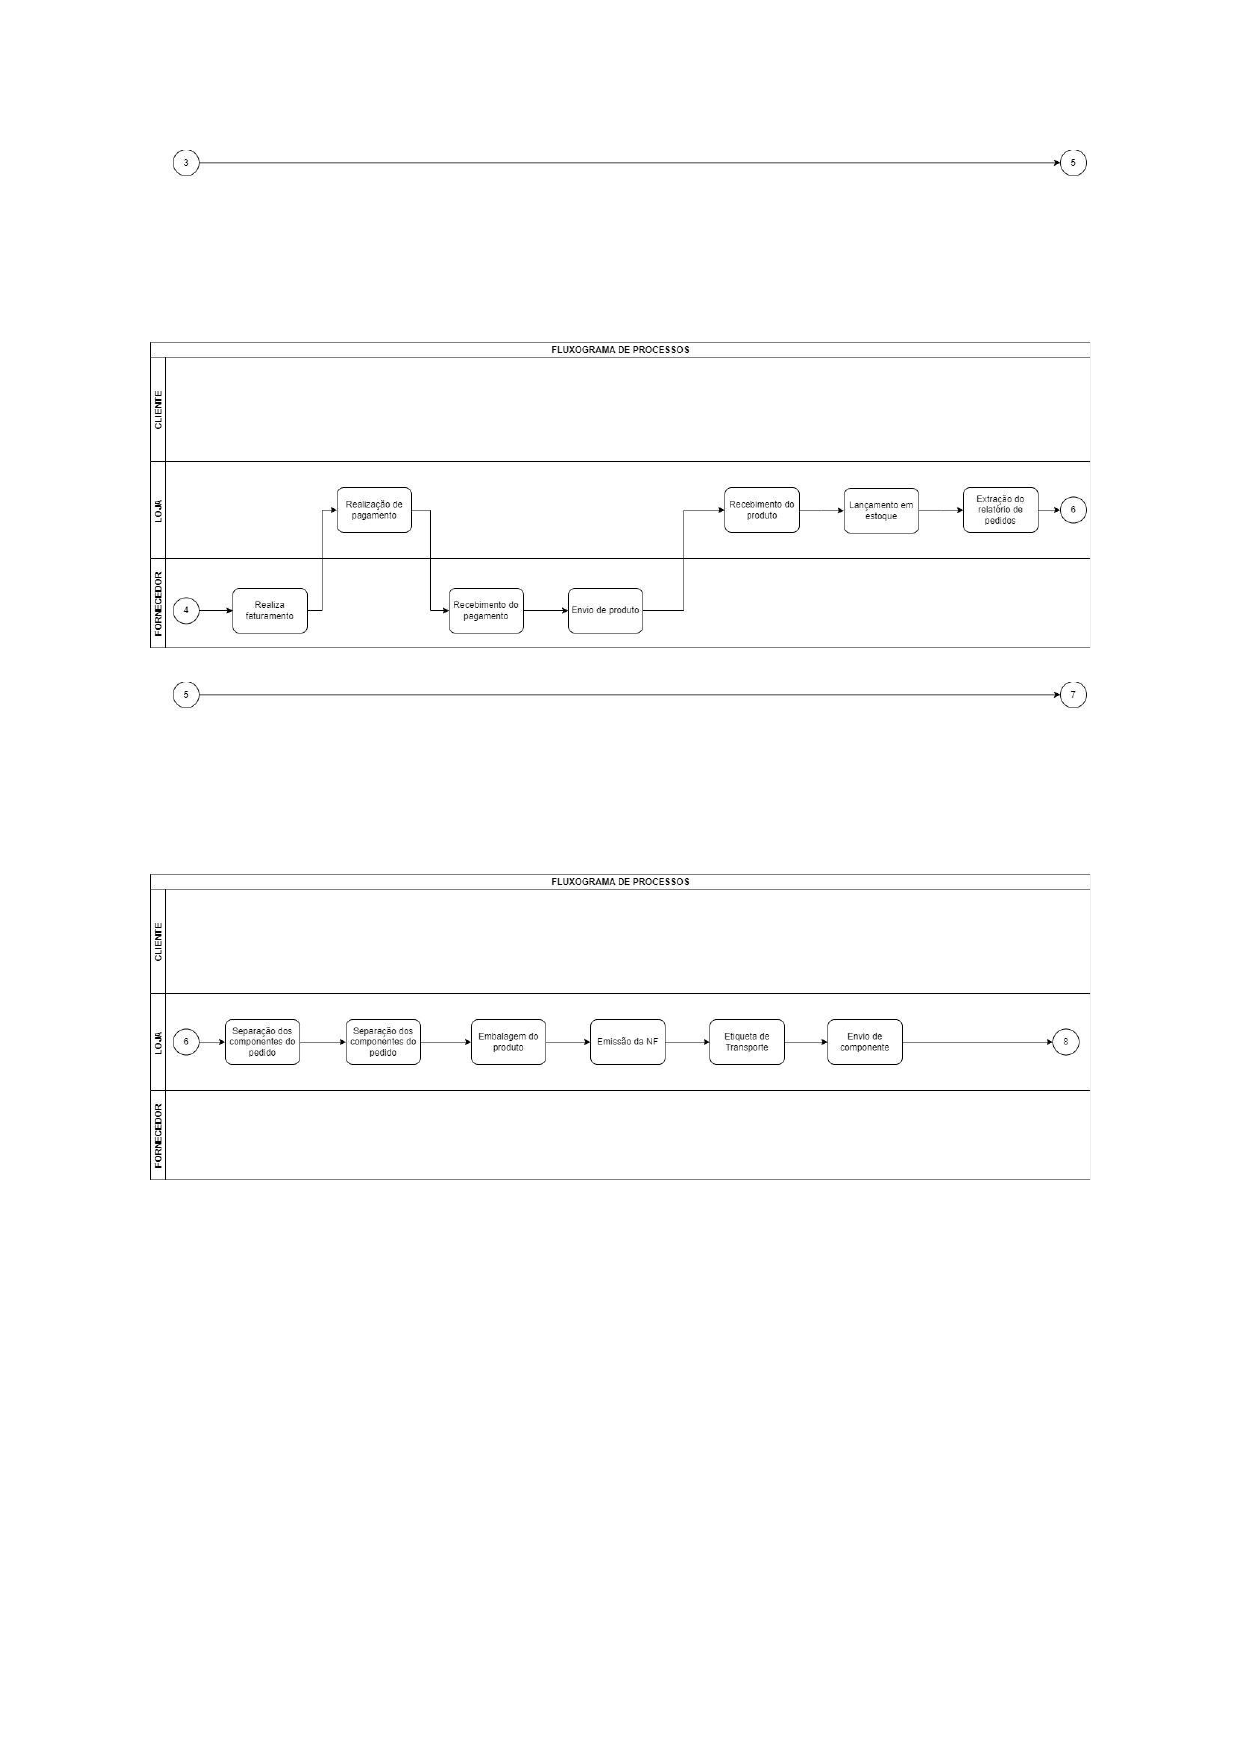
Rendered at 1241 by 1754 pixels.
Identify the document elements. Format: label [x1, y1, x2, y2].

picture [150, 150, 1091, 648]
picture [150, 682, 1091, 1180]
